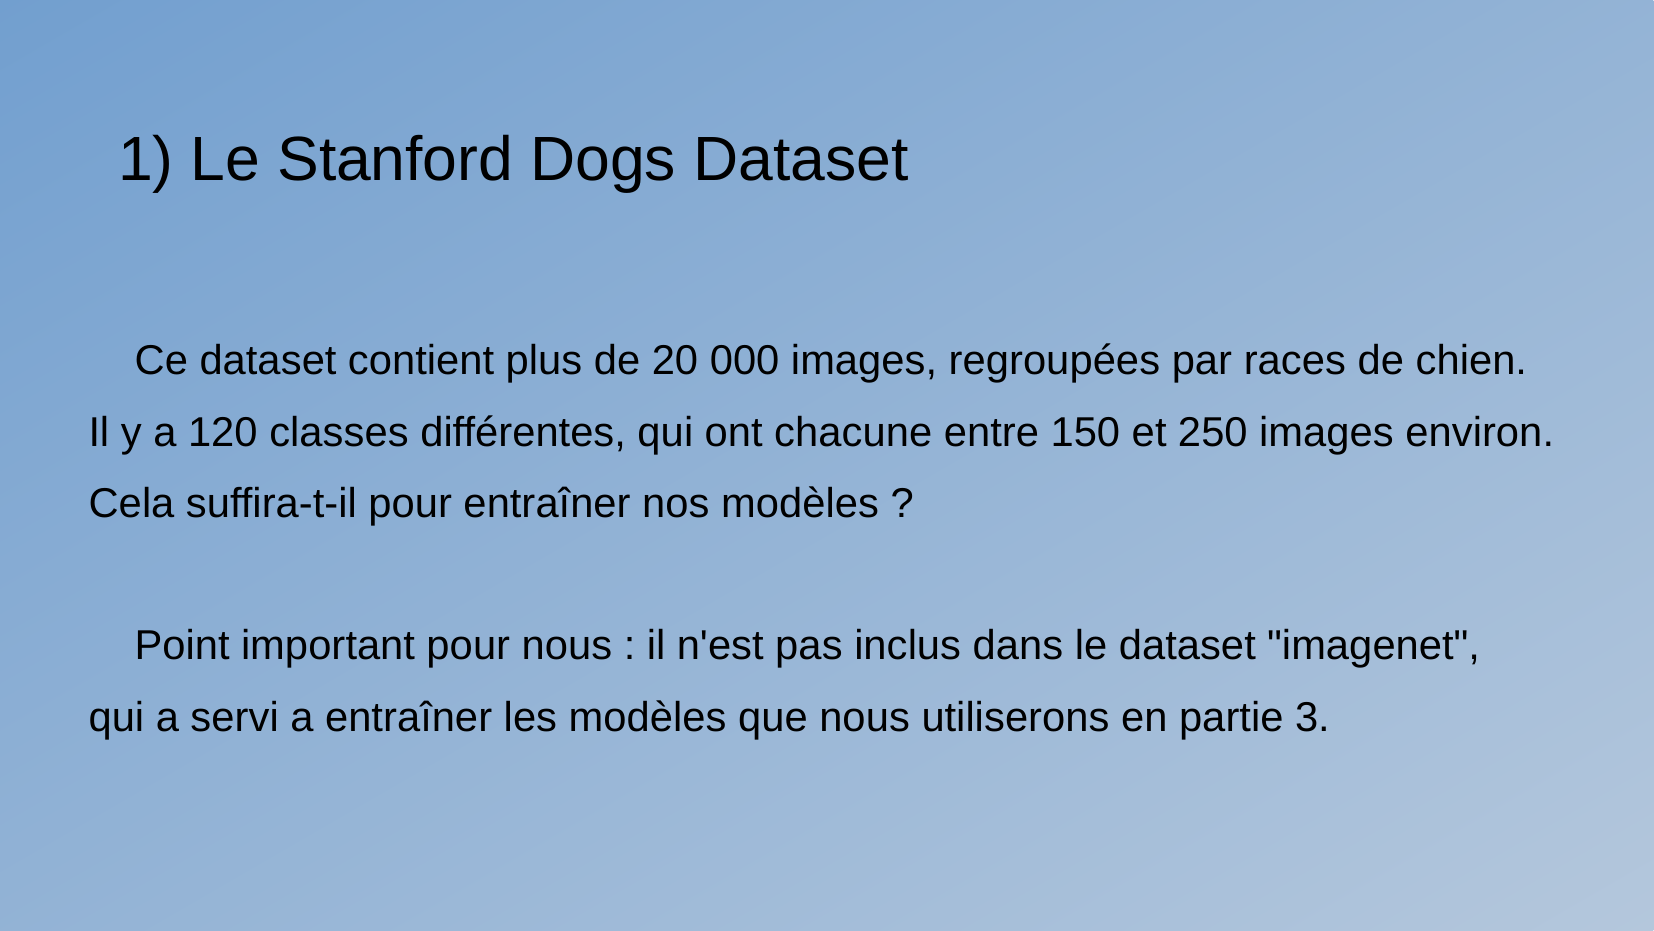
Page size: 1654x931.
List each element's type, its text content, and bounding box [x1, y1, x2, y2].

list Ce dataset contient plus de 20 000 images, regroupées par races de chien. Il y a 120 classes différentes, qui ont chacune entre 150 et 250 images environ. Cela suffira-t-il pour entraîner nos modèles ? Point important pour nous : il n'est pas inclus dans le dataset "imagenet", qui a servi a entraîner les modèles que nous utiliserons en partie 3. [88, 265, 1577, 907]
title 1) Le Stanford Dogs Dataset [118, 80, 1607, 237]
